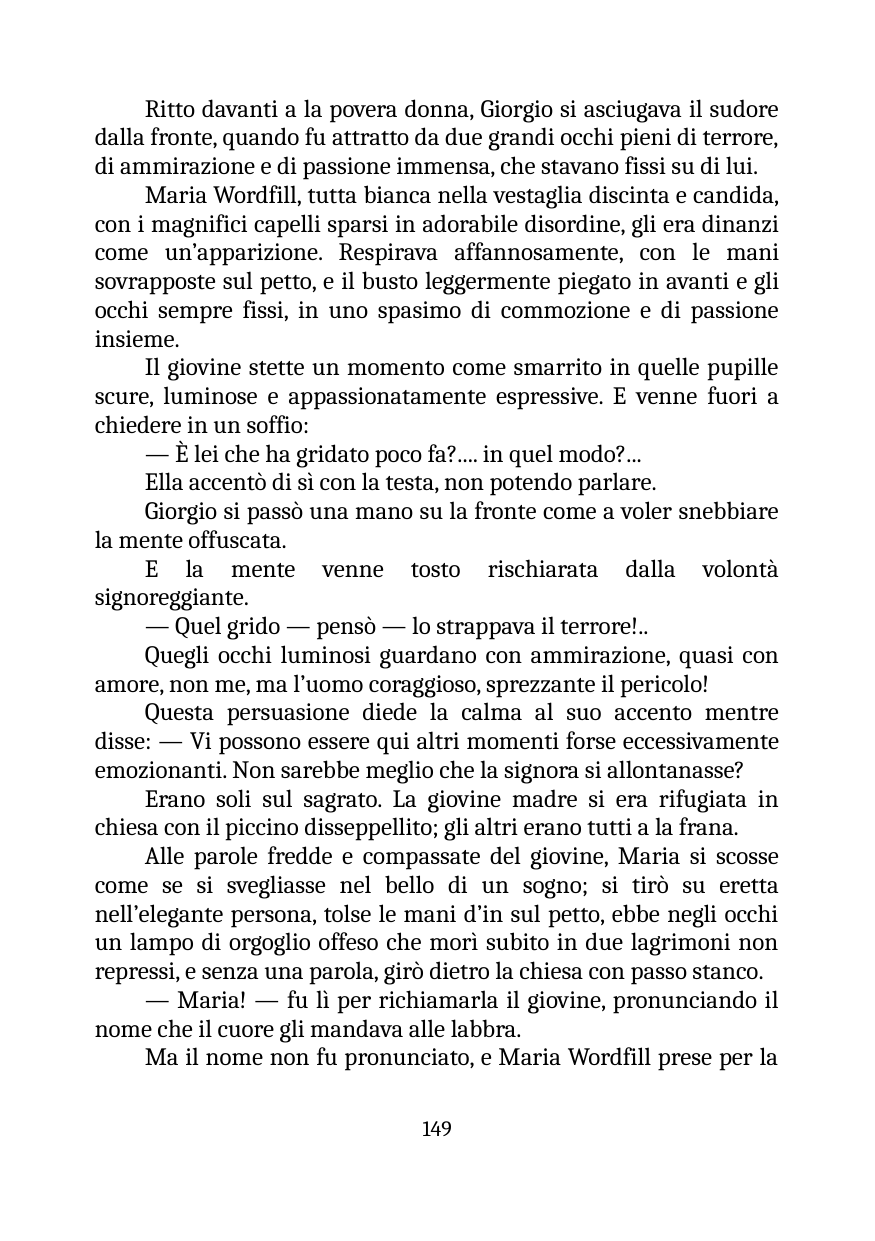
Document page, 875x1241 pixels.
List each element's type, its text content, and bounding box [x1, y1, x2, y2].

text — Quel grido — pensò — lo strappava il terrore!.. [94, 612, 779, 641]
text Ella accentò di sì con la testa, non potendo parlare. [94, 468, 779, 497]
text Erano soli sul sagrato. La giovine madre si era rifugiata in chiesa con il piccino disseppellito; gli altri erano tutti a la frana. [94, 784, 779, 842]
text E la mente venne tosto rischiarata dalla volontà signoreggiante. [94, 554, 779, 612]
text — È lei che ha gridato poco fa?.... in quel modo?... [94, 439, 779, 468]
text Alle parole fredde e compassate del giovine, Maria si scosse come se si svegliasse nel bello di un sogno; si tirò su eretta nell’elegante persona, tolse le mani d’in sul petto, ebbe negli occhi un lampo di orgoglio offeso che morì subito in due lagrimoni non repressi, e senza una parola, girò dietro la chiesa con passo stanco. [94, 842, 779, 986]
text Questa persuasione diede la calma al suo accento mentre disse: — Vi possono essere qui altri momenti forse eccessivamente emozionanti. Non sarebbe meglio che la signora si allontanasse? [94, 698, 779, 784]
text Quegli occhi luminosi guardano con ammirazione, quasi con amore, non me, ma l’uomo coraggioso, sprezzante il pericolo! [94, 641, 779, 698]
text — Maria! — fu lì per richiamarla il giovine, pronunciando il nome che il cuore gli mandava alle labbra. [94, 986, 779, 1043]
text Il giovine stette un momento come smarrito in quelle pupille scure, luminose e appassionatamente espressive. E venne fuori a chiedere in un soffio: [94, 353, 779, 439]
text Ma il nome non fu pronunciato, e Maria Wordfill prese per la [94, 1043, 779, 1072]
text Giorgio si passò una mano su la fronte come a voler snebbiare la mente offuscata. [94, 497, 779, 554]
text Maria Wordfill, tutta bianca nella vestaglia discinta e candida, con i magnifici capelli sparsi in adorabile disordine, gli era dinanzi come un’apparizione. Respirava affannosamente, con le mani sovrapposte sul petto, e il busto leggermente piegato in avanti e gli occhi sempre fissi, in uno spasimo di commozione e di passione insieme. [94, 181, 779, 353]
text Ritto davanti a la povera donna, Giorgio si asciugava il sudore dalla fronte, quando fu attratto da due grandi occhi pieni di terrore, di ammirazione e di passione immensa, che stavano fissi su di lui. [94, 94, 779, 181]
